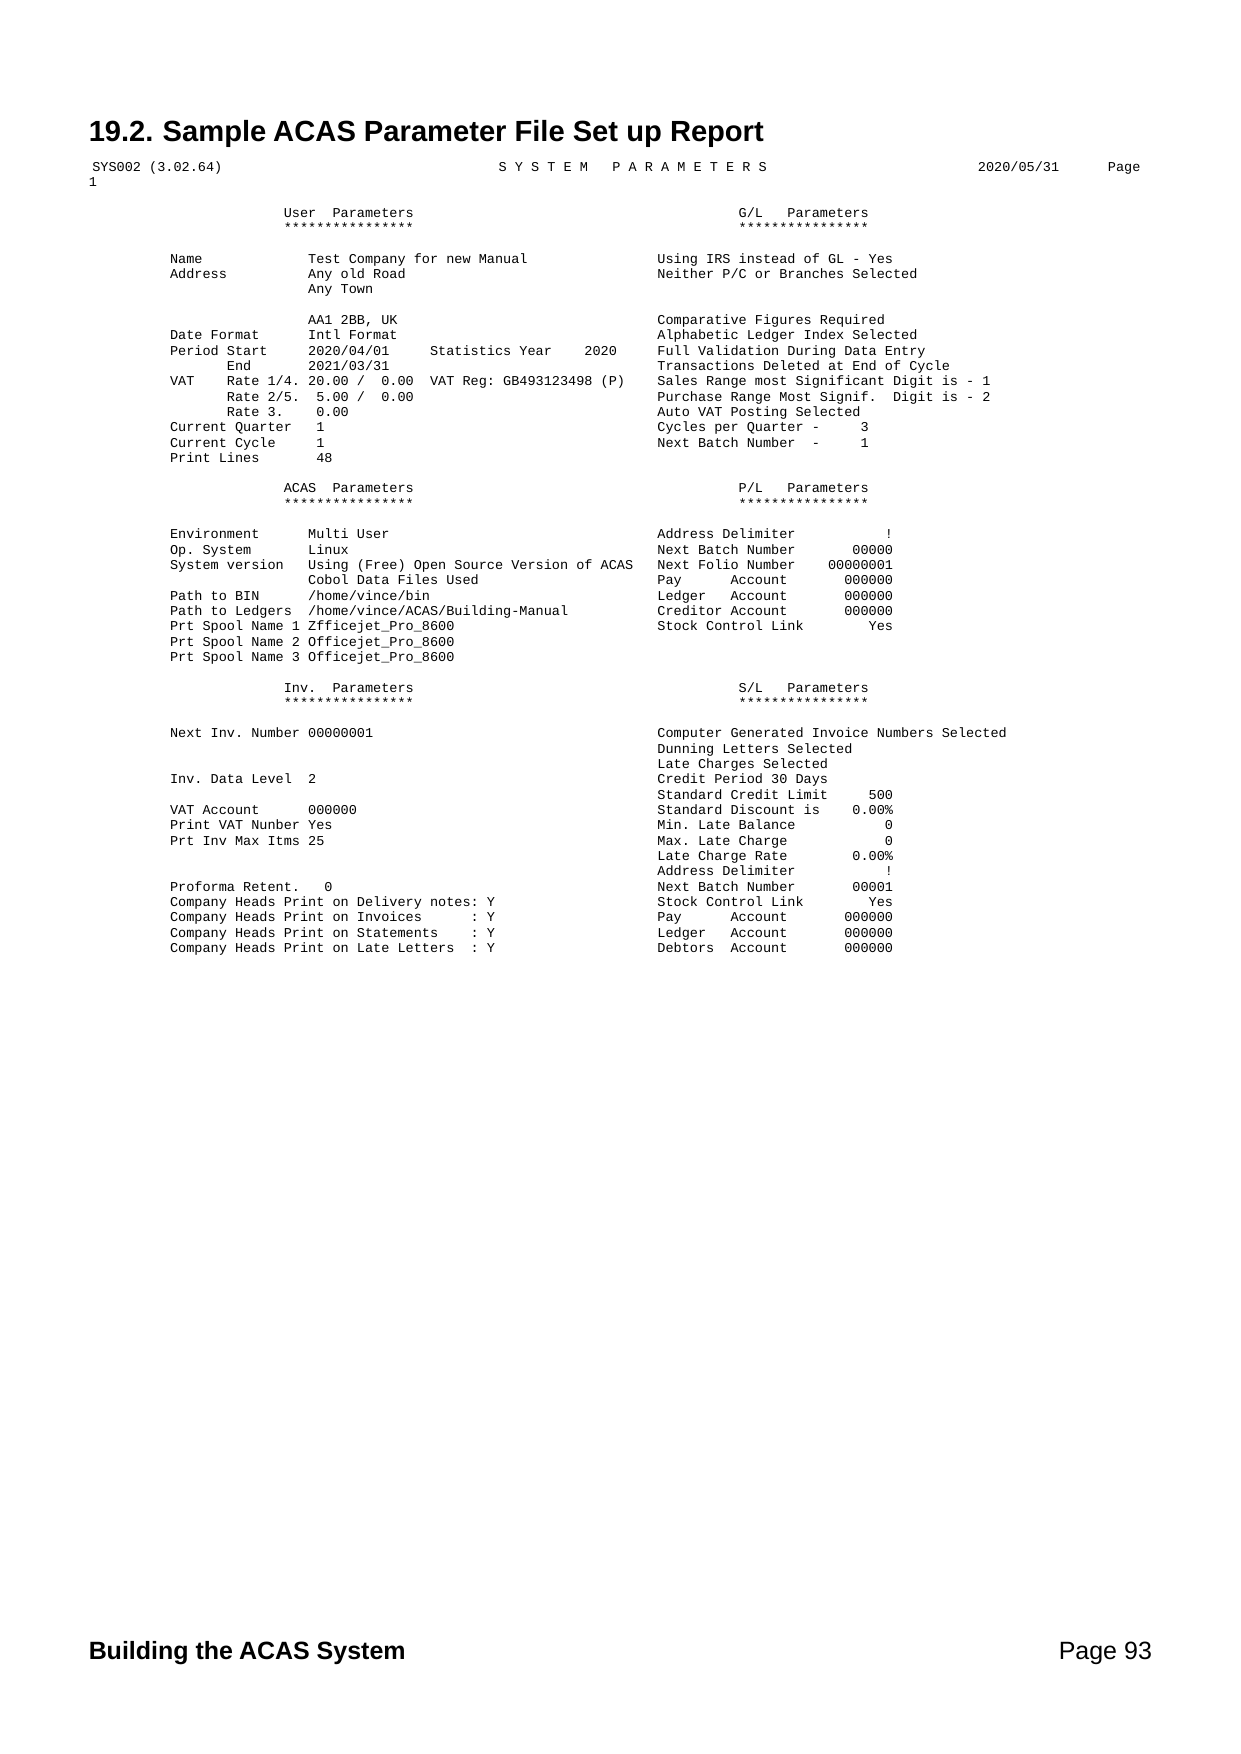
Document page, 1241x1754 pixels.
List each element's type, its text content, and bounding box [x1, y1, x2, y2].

text Late Charge Rate 0.00% [88, 849, 1152, 864]
text Name Test Company for new Manual Using IRS instead of GL - Yes [88, 252, 1152, 267]
text Standard Credit Limit 500 [88, 788, 1152, 803]
text Address Any old Road Neither P/C or Branches Selected [88, 267, 1152, 283]
text Cobol Data Files Used Pay Account 000000 [88, 573, 1152, 589]
subtitle Sample ACAS Parameter File Set up Report [88, 113, 1152, 147]
text Inv. Parameters S/L Parameters [88, 681, 1152, 696]
text Late Charges Selected [88, 757, 1152, 773]
text Op. System Linux Next Batch Number 00000 [88, 543, 1152, 558]
text Date Format Intl Format Alphabetic Ledger Index Selected [88, 328, 1152, 344]
text Path to BIN /home/vince/bin Ledger Account 000000 [88, 589, 1152, 604]
text Prt Spool Name 3 Officejet_Pro_8600 [88, 650, 1152, 665]
text Current Cycle 1 Next Batch Number - 1 [88, 436, 1152, 451]
text End 2021/03/31 Transactions Deleted at End of Cycle [88, 359, 1152, 374]
text Company Heads Print on Delivery notes: Y Stock Control Link Yes [88, 895, 1152, 910]
text ACAS Parameters P/L Parameters [88, 482, 1152, 497]
text Address Delimiter ! [88, 864, 1152, 880]
text Company Heads Print on Statements : Y Ledger Account 000000 [88, 926, 1152, 941]
text Path to Ledgers /home/vince/ACAS/Building-Manual Creditor Account 000000 [88, 604, 1152, 619]
text Rate 2/5. 5.00 / 0.00 Purchase Range Most Signif. Digit is - 2 [88, 390, 1152, 405]
text Dunning Letters Selected [88, 742, 1152, 757]
text Current Quarter 1 Cycles per Quarter - 3 [88, 420, 1152, 436]
text Any Town [88, 283, 1152, 298]
text Company Heads Print on Late Letters : Y Debtors Account 000000 [88, 941, 1152, 956]
text VAT Account 000000 Standard Discount is 0.00% [88, 803, 1152, 818]
text Environment Multi User Address Delimiter ! [88, 528, 1152, 543]
text Inv. Data Level 2 Credit Period 30 Days [88, 773, 1152, 788]
text VAT Rate 1/4. 20.00 / 0.00 VAT Reg: GB493123498 (P) Sales Range most Significant Digit is - 1 [88, 374, 1152, 390]
text User Parameters G/L Parameters [88, 206, 1152, 221]
text Prt Inv Max Itms 25 Max. Late Charge 0 [88, 834, 1152, 849]
text Prt Spool Name 1 Zfficejet_Pro_8600 Stock Control Link Yes [88, 619, 1152, 635]
text **************** **************** [88, 497, 1152, 512]
text Rate 3. 0.00 Auto VAT Posting Selected [88, 405, 1152, 420]
text Print Lines 48 [88, 451, 1152, 466]
text Next Inv. Number 00000001 Computer Generated Invoice Numbers Selected [88, 727, 1152, 742]
text Proforma Retent. 0 Next Batch Number 00001 [88, 880, 1152, 895]
text SYS002 (3.02.64) S Y S T E M P A R A M E T E R S 2020/05/31 Page 1 [88, 159, 1152, 191]
text System version Using (Free) Open Source Version of ACAS Next Folio Number 00000001 [88, 558, 1152, 573]
text Period Start 2020/04/01 Statistics Year 2020 Full Validation During Data Entry [88, 344, 1152, 359]
text Print VAT Nunber Yes Min. Late Balance 0 [88, 818, 1152, 834]
text **************** **************** [88, 696, 1152, 711]
text **************** **************** [88, 221, 1152, 237]
text AA1 2BB, UK Comparative Figures Required [88, 313, 1152, 328]
text Prt Spool Name 2 Officejet_Pro_8600 [88, 635, 1152, 650]
text Company Heads Print on Invoices : Y Pay Account 000000 [88, 910, 1152, 926]
